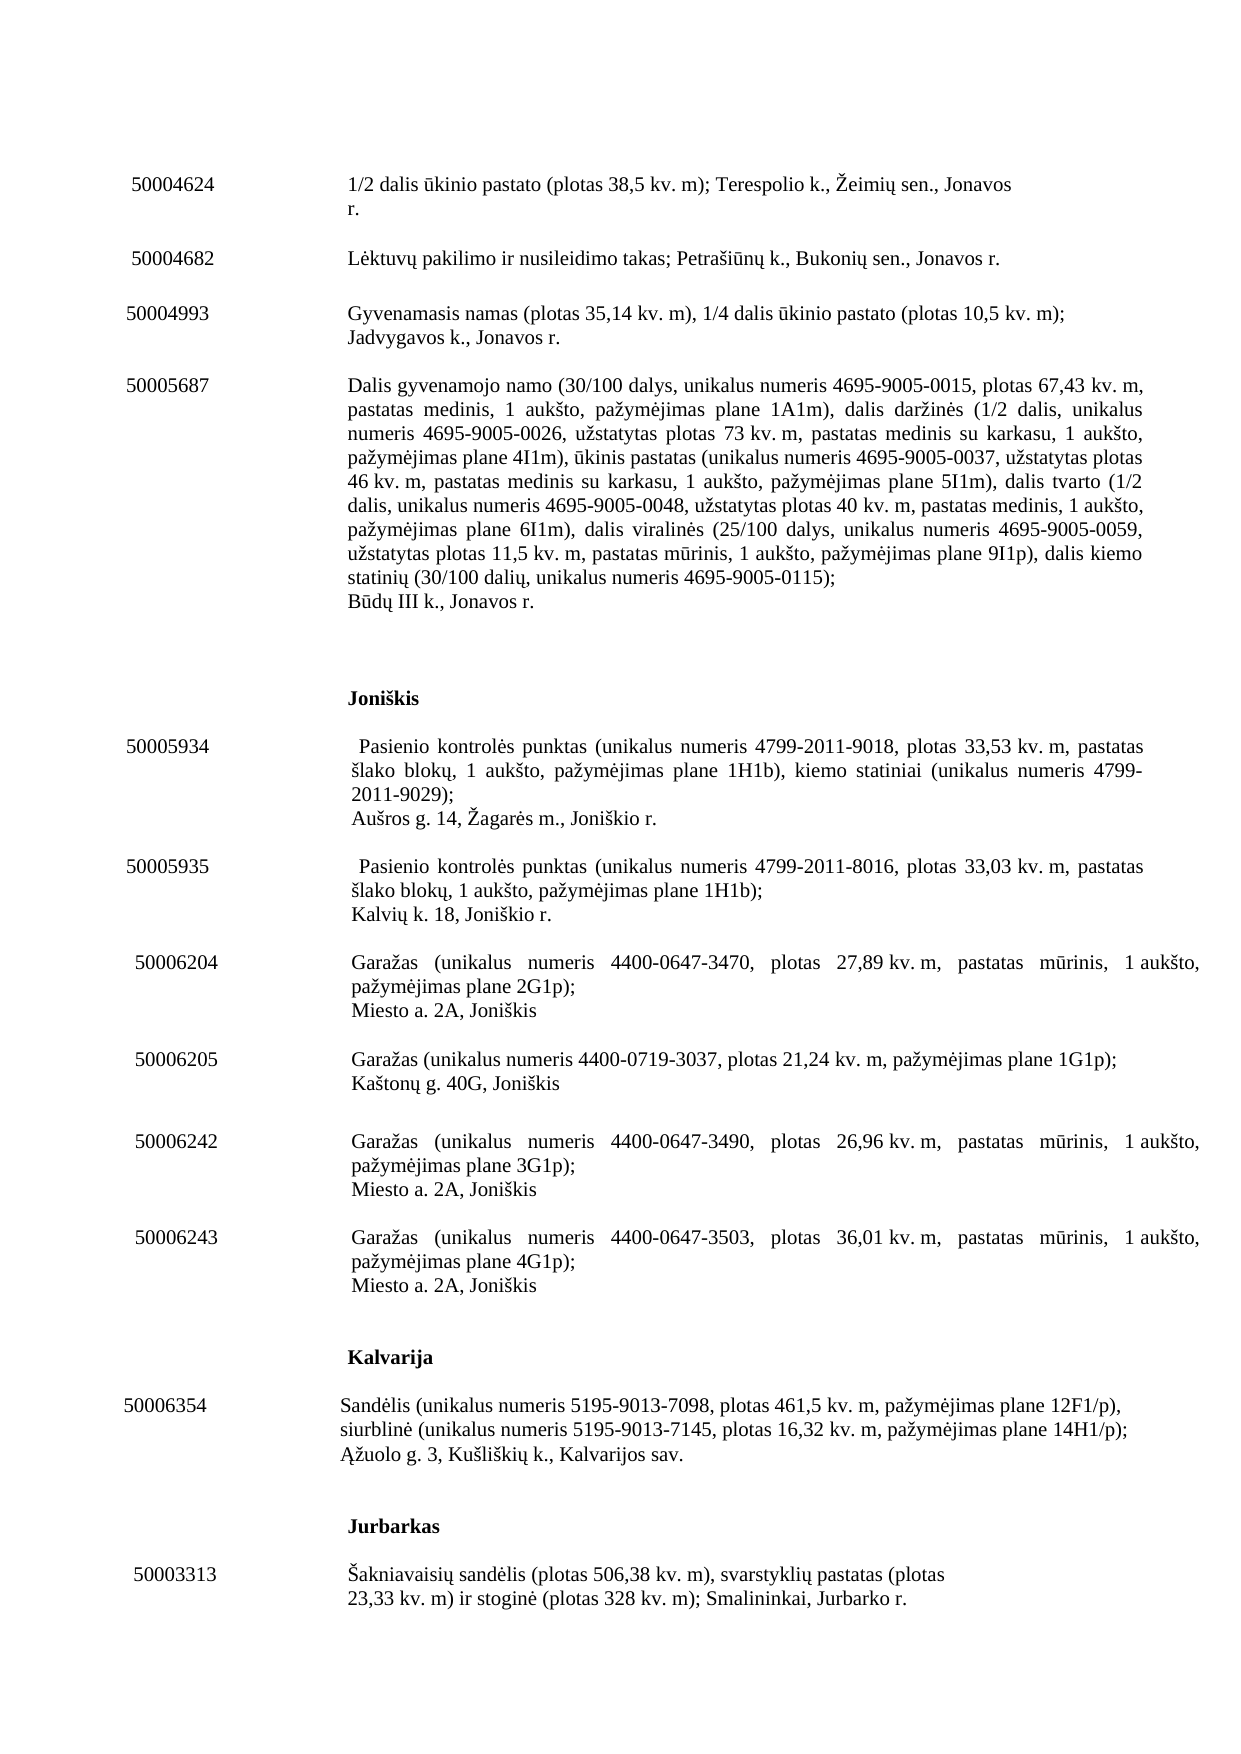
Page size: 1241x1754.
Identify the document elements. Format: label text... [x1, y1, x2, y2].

table_cell [1097, 1562, 1140, 1612]
table_cell [1149, 1538, 1159, 1562]
table_cell [1081, 172, 1155, 222]
table_cell [115, 222, 1155, 246]
table_cell [115, 661, 336, 686]
table_cell [1155, 686, 1211, 709]
table_cell [1190, 1514, 1211, 1538]
table_cell [101, 1490, 117, 1514]
table_cell Lėktuvų pakilimo ir nusileidimo takas; Petrašiūnų k., Bukonių sen., Jonavos r. [336, 246, 1155, 276]
table_cell [1155, 734, 1211, 854]
table_cell [1190, 1612, 1211, 1636]
table_cell [1159, 1514, 1190, 1538]
table_cell Jurbarkas [336, 1514, 1149, 1538]
table_cell [1159, 1562, 1190, 1612]
table_cell 50005935 [115, 854, 336, 950]
table_cell Šakniavaisių sandėlis (plotas 506,38 kv. m), svarstyklių pastatas (plotas 23,33 kv. m) ir stoginė (plotas 328 kv. m); Smalininkai, Jurbarko r. [336, 1562, 1022, 1612]
table_cell 50006242 Garažas (unikalus numeris 4400-0647-3490, plotas 26,96 kv. m, pastatas mūrinis, 1 aukšto, pažymėjimas plane 3G1p); Miesto a. 2A, Joniškis [118, 1129, 1211, 1225]
table_cell [1155, 638, 1211, 661]
table_cell [101, 1514, 117, 1538]
table_cell [1159, 1612, 1190, 1636]
text Ąžuolo g. 3, Kušliškių k., Kalvarijos sav. [340, 1441, 1181, 1466]
table_cell 1/2 dalis ūkinio pastato (plotas 38,5 kv. m); Terespolio k., Žeimių sen., Jonavos r. [336, 172, 1037, 222]
table_cell Dalis gyvenamojo namo (30/100 dalys, unikalus numeris 4695-9005-0015, plotas 67,43 kv. m, pastatas medinis, 1 aukšto, pažymėjimas plane 1A1m), dalis daržinės (1/2 dalis, unikalus numeris 4695-9005-0026, užstatytas plotas 73 kv. m, pastatas medinis su karkasu, 1 aukšto, pažymėjimas plane 4I1m), ūkinis pastatas (unikalus numeris 4695-9005-0037, užstatytas plotas 46 kv. m, pastatas medinis su karkasu, 1 aukšto, pažymėjimas plane 5I1m), dalis tvarto (1/2 dalis, unikalus numeris 4695-9005-0048, užstatytas plotas 40 kv. m, pastatas medinis, 1 aukšto, pažymėjimas plane 6I1m), dalis viralinės (25/100 dalys, unikalus numeris 4695-9005-0059, užstatytas plotas 11,5 kv. m, pastatas mūrinis, 1 aukšto, pažymėjimas plane 9I1p), dalis kiemo statinių (30/100 dalių, unikalus numeris 4695-9005-0115); Būdų III k., Jonavos r. [336, 373, 1155, 637]
table_cell Kalvarija [336, 1345, 1155, 1369]
table_cell [1155, 854, 1211, 950]
table_cell [1159, 1538, 1190, 1562]
table_cell 50005934 [115, 734, 336, 854]
table_cell [1155, 1321, 1211, 1345]
table_cell [1155, 246, 1211, 276]
table_cell 50005687 [115, 373, 336, 637]
table_cell [1037, 172, 1081, 222]
table_cell [115, 1345, 336, 1369]
table_cell [1190, 1490, 1211, 1514]
table_cell [1155, 1369, 1211, 1393]
table_cell [1190, 1562, 1211, 1612]
table_cell Pasienio kontrolės punktas (unikalus numeris 4799-2011-9018, plotas 33,53 kv. m, pastatas šlako blokų, 1 aukšto, pažymėjimas plane 1H1b), kiemo statiniai (unikalus numeris 4799-2011-9029); Aušros g. 14, Žagarės m., Joniškio r. [336, 734, 1155, 854]
table_cell [117, 1538, 1149, 1562]
table_cell [115, 1369, 1155, 1393]
table_cell [1140, 1562, 1149, 1612]
table_cell [101, 1612, 117, 1636]
table_cell [1190, 1538, 1211, 1562]
table_cell [1155, 373, 1211, 637]
table_cell 50006204 Garažas (unikalus numeris 4400-0647-3470, plotas 27,89 kv. m, pastatas mūrinis, 1 aukšto, pažymėjimas plane 2G1p); Miesto a. 2A, Joniškis [118, 950, 1211, 1046]
table_header [1159, 1466, 1190, 1489]
table_cell Gyvenamasis namas (plotas 35,14 kv. m), 1/4 dalis ūkinio pastato (plotas 10,5 kv. m); Jadvygavos k., Jonavos r. [336, 301, 1155, 349]
table_cell 50006243 Garažas (unikalus numeris 4400-0647-3503, plotas 36,01 kv. m, pastatas mūrinis, 1 aukšto, pažymėjimas plane 4G1p); Miesto a. 2A, Joniškis [118, 1225, 1211, 1321]
text 50006354 Sandėlis (unikalus numeris 5195-9013-7098, plotas 461,5 kv. m, pažymėjimas plane 12F1/p), siurblinė (unikalus numeris 5195-9013-7145, plotas 16,32 kv. m, pažymėjimas plane 14H1/p); [118, 1393, 1181, 1441]
table_cell [117, 1490, 1149, 1514]
table_cell [115, 349, 1155, 373]
table_cell [1155, 276, 1211, 301]
table_header [101, 1466, 117, 1489]
table_cell [1022, 1562, 1067, 1612]
table_cell 50004682 [115, 246, 336, 276]
table_cell [1092, 1562, 1097, 1612]
table_header [1190, 1466, 1211, 1489]
table_header [1149, 1466, 1159, 1489]
table_cell [1155, 661, 1211, 686]
table_cell [115, 276, 1155, 301]
table_cell 50004993 [115, 301, 336, 349]
table_cell [1155, 301, 1211, 349]
table_cell 50006205 Garažas (unikalus numeris 4400-0719-3037, plotas 21,24 kv. m, pažymėjimas plane 1G1p); Kaštonų g. 40G, Joniškis [118, 1046, 1211, 1129]
table_cell [1149, 1562, 1159, 1612]
table_cell [1155, 1345, 1211, 1369]
table_cell [336, 661, 1155, 686]
table_cell [101, 1538, 117, 1562]
table_cell [115, 148, 1155, 172]
table_cell [1155, 710, 1211, 734]
table_cell 50004624 [115, 172, 336, 222]
table_cell [1149, 1514, 1159, 1538]
table_cell [1155, 172, 1211, 222]
table_cell [1149, 1612, 1159, 1636]
table_cell [115, 710, 1155, 734]
table_cell [115, 686, 336, 709]
table_header [117, 1466, 1149, 1489]
table_cell [1159, 1490, 1190, 1514]
table_cell [1155, 148, 1211, 172]
table_cell 50003313 [117, 1562, 336, 1612]
table_cell [117, 1514, 336, 1538]
table_cell [115, 638, 1155, 661]
table_cell Joniškis [336, 686, 1155, 709]
table_cell [1149, 1490, 1159, 1514]
table_cell [101, 1562, 117, 1612]
table_cell [115, 1321, 1155, 1345]
table_cell [1067, 1562, 1092, 1612]
table_cell [1155, 349, 1211, 373]
table_cell Pasienio kontrolės punktas (unikalus numeris 4799-2011-8016, plotas 33,03 kv. m, pastatas šlako blokų, 1 aukšto, pažymėjimas plane 1H1b); Kalvių k. 18, Joniškio r. [336, 854, 1155, 950]
table_cell [117, 1612, 1149, 1636]
table_cell [1155, 222, 1211, 246]
